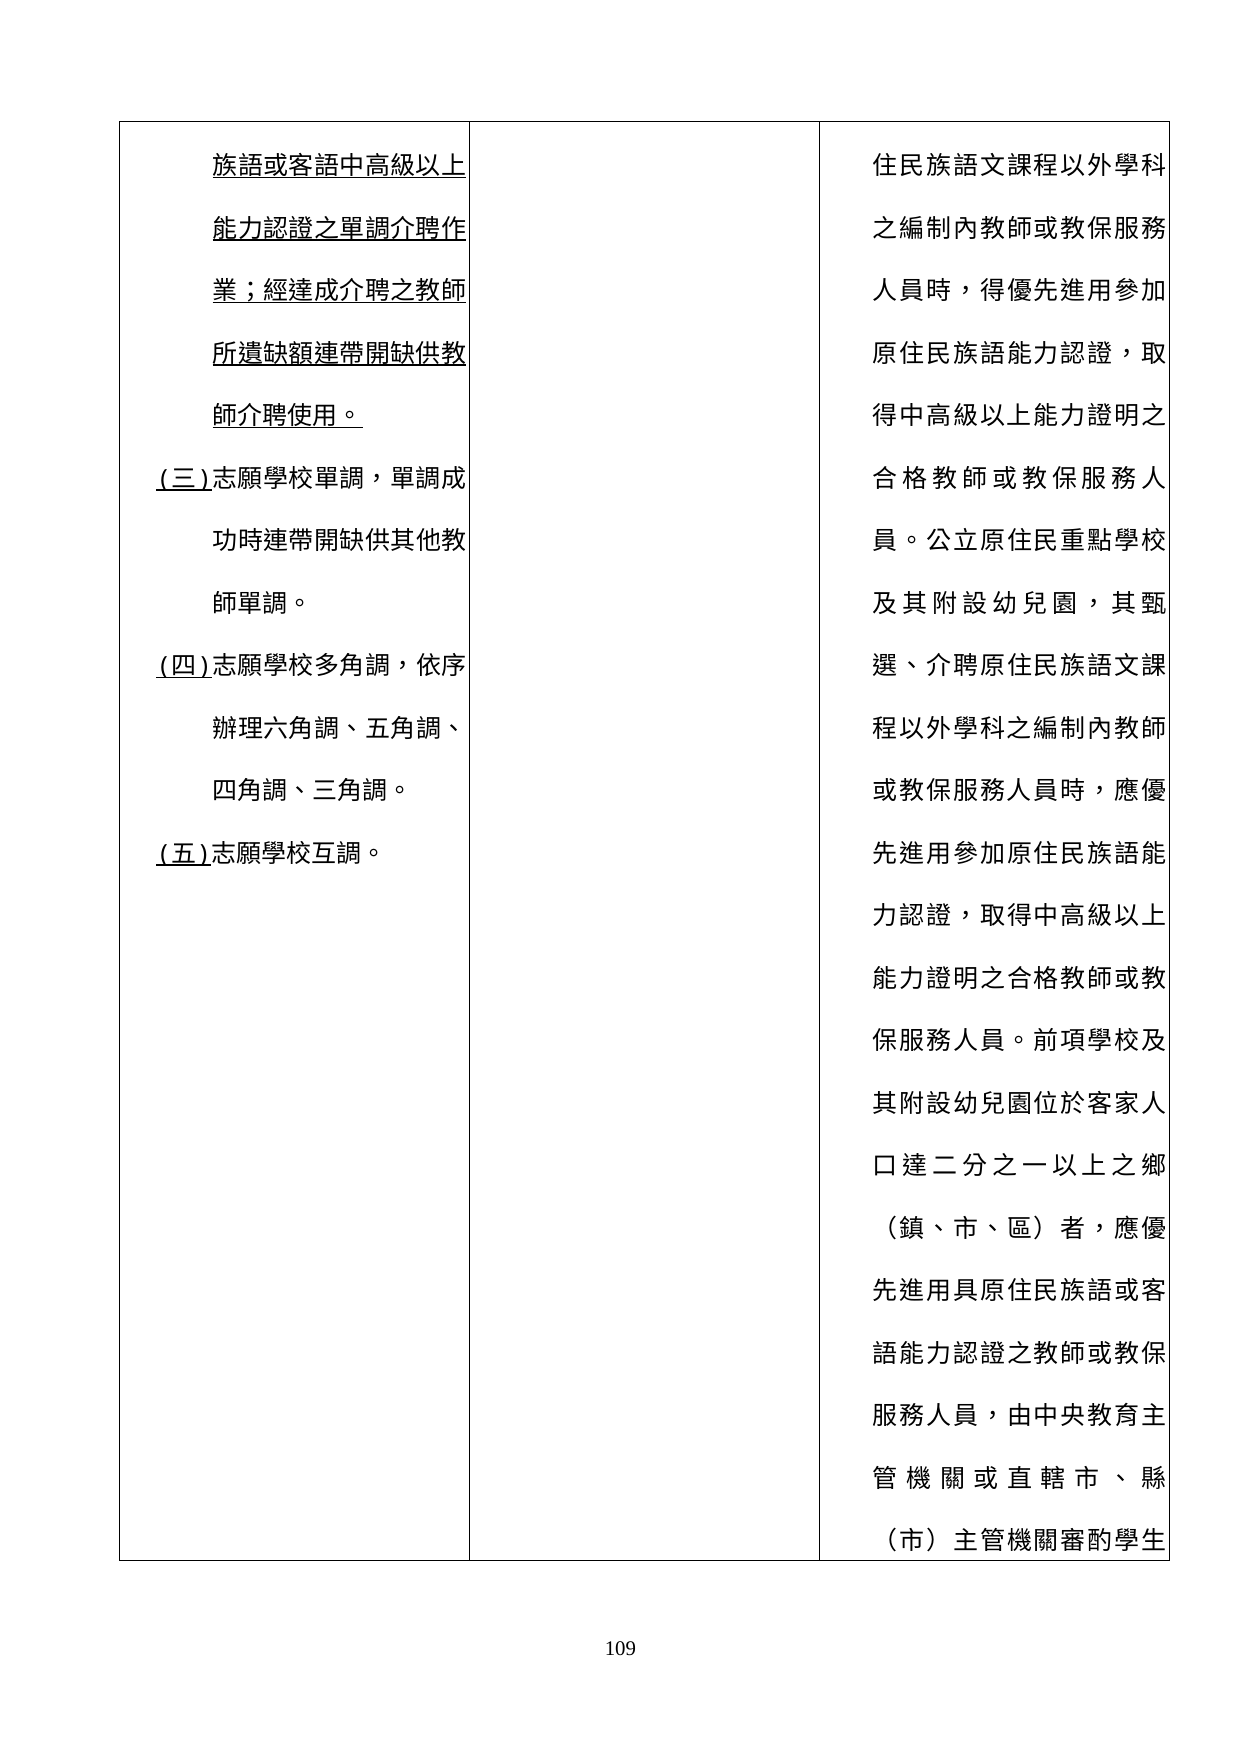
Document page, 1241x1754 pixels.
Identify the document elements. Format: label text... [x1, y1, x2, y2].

table_cell 族語或客語中高級以上能力認證之單調介聘作業；經達成介聘之教師所遺缺額連帶開缺供教師介聘使用。 (三)志願學校單調，單調成功時連帶開缺供其他教師單調。 (四)志願學校多角調，依序辦理六角調、五角調、四角調、三角調。 (五)志願學校互調。 [120, 122, 469, 1559]
table_cell 住民族語文課程以外學科之編制內教師或教保服務人員時，得優先進用參加原住民族語能力認證，取得中高級以上能力證明之合格教師或教保服務人員。公立原住民重點學校及其附設幼兒園，其甄選、介聘原住民族語文課程以外學科之編制內教師或教保服務人員時，應優先進用參加原住民族語能力認證，取得中高級以上能力證明之合格教師或教保服務人員。前項學校及其附設幼兒園位於客家人口達二分之一以上之鄉（鎮、市、區）者，應優先進用具原住民族語或客語能力認證之教師或教保服務人員，由中央教育主管機關或直轄市、縣（市）主管機關審酌學生 [820, 122, 1169, 1559]
table_cell [470, 122, 819, 1559]
